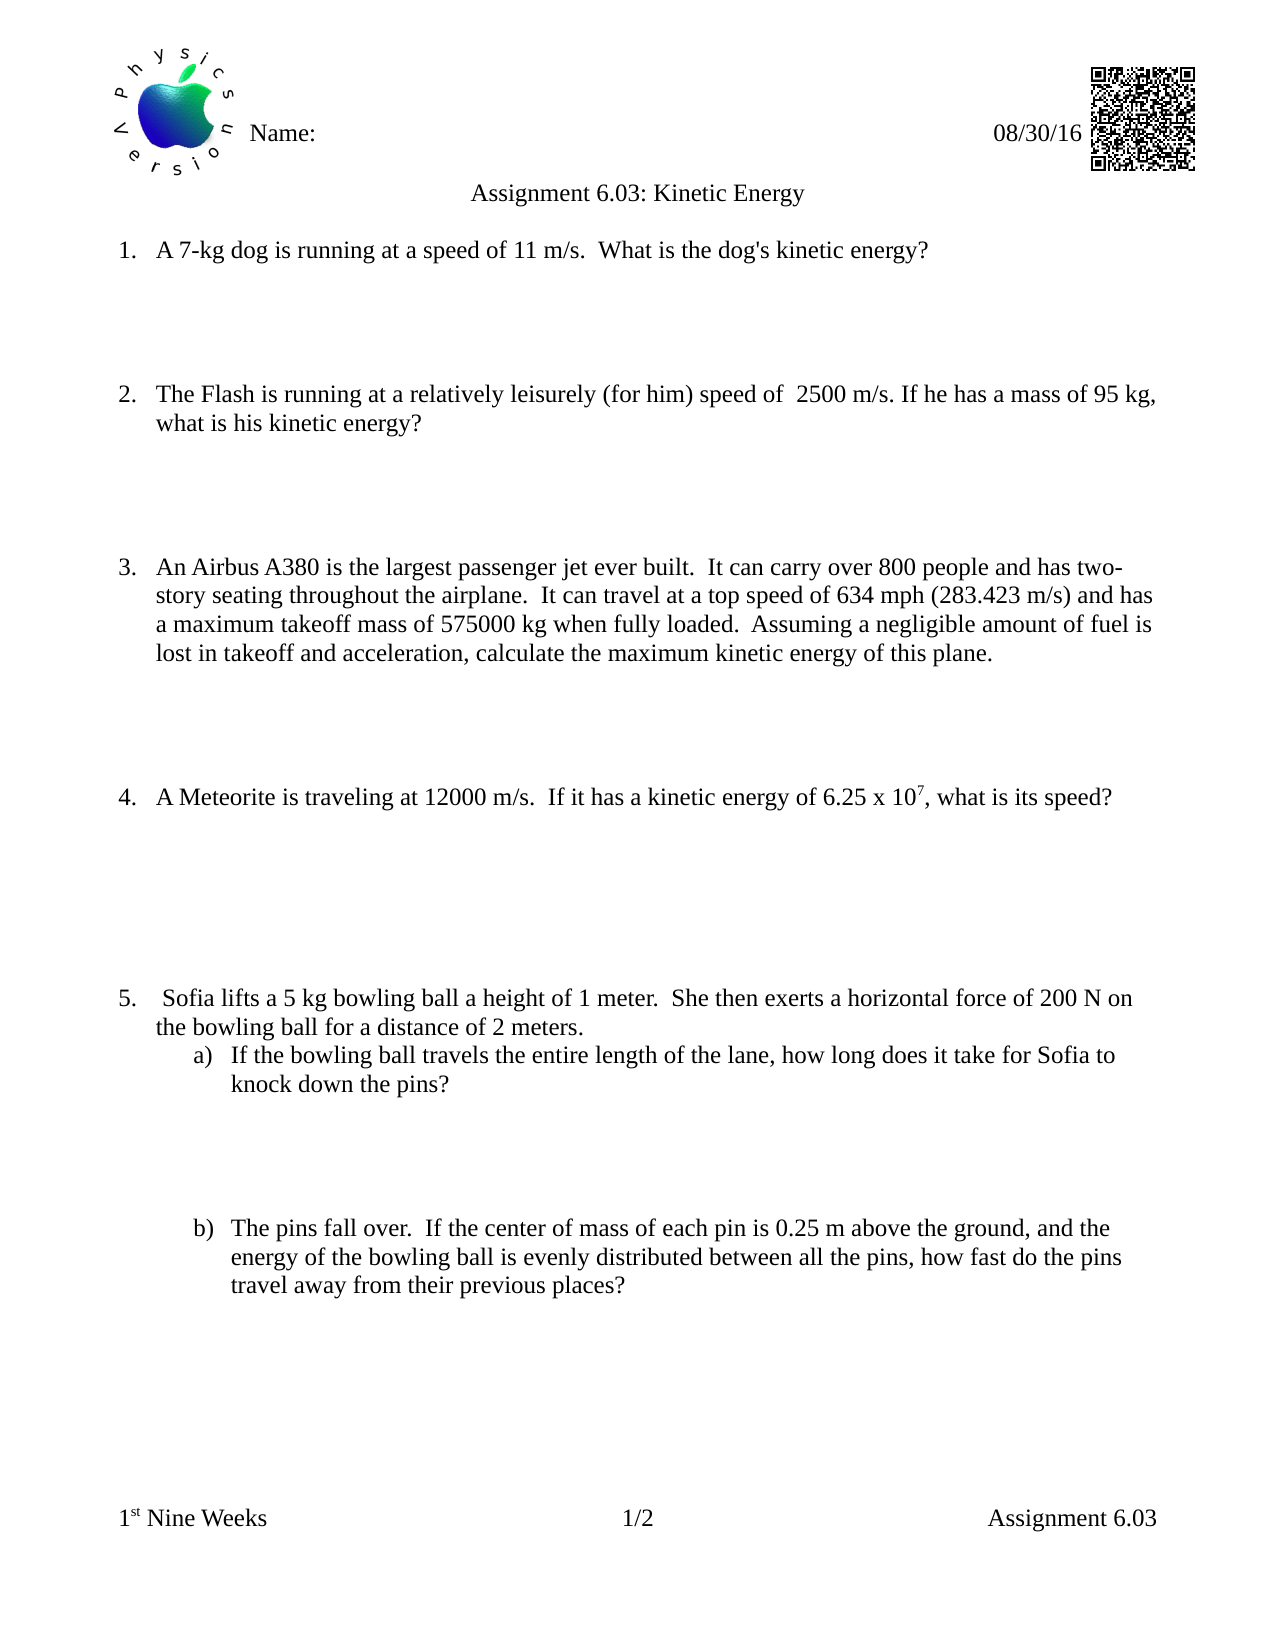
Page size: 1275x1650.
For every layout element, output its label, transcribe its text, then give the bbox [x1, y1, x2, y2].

list If the bowling ball travels the entire length of the lane, how long does it take for Sofia to knock down the pins? [193, 1041, 1157, 1098]
list The pins fall over. If the center of mass of each pin is 0.25 m above the ground, and the energy of the bowling ball is evenly distributed between all the pins, how fast do the pins travel away from their previous places? [193, 1213, 1157, 1299]
list An Airbus A380 is the largest passenger jet ever built. It can carry over 800 people and has two-story seating throughout the airplane. It can travel at a top speed of 634 mph (283.423 m/s) and has a maximum takeoff mass of 575000 kg when fully loaded. Assuming a negligible amount of fuel is lost in takeoff and acceleration, calculate the maximum kinetic energy of this plane. [118, 552, 1157, 667]
list A 7-kg dog is running at a speed of 11 m/s. What is the dog's kinetic energy? [118, 236, 1157, 264]
picture [1082, 58, 1203, 179]
picture [113, 48, 234, 176]
list The Flash is running at a relatively leisurely (for him) speed of 2500 m/s. If he has a mass of 95 kg, what is his kinetic energy? [118, 379, 1157, 437]
text Assignment 6.03: Kinetic Energy [118, 176, 1157, 207]
list A Meteorite is traveling at 12000 m/s. If it has a kinetic energy of 6.25 x 107, what is its speed? [118, 782, 1157, 811]
list Sofia lifts a 5 kg bowling ball a height of 1 meter. She then exerts a horizontal force of 200 N on the bowling ball for a distance of 2 meters. [118, 983, 1157, 1041]
